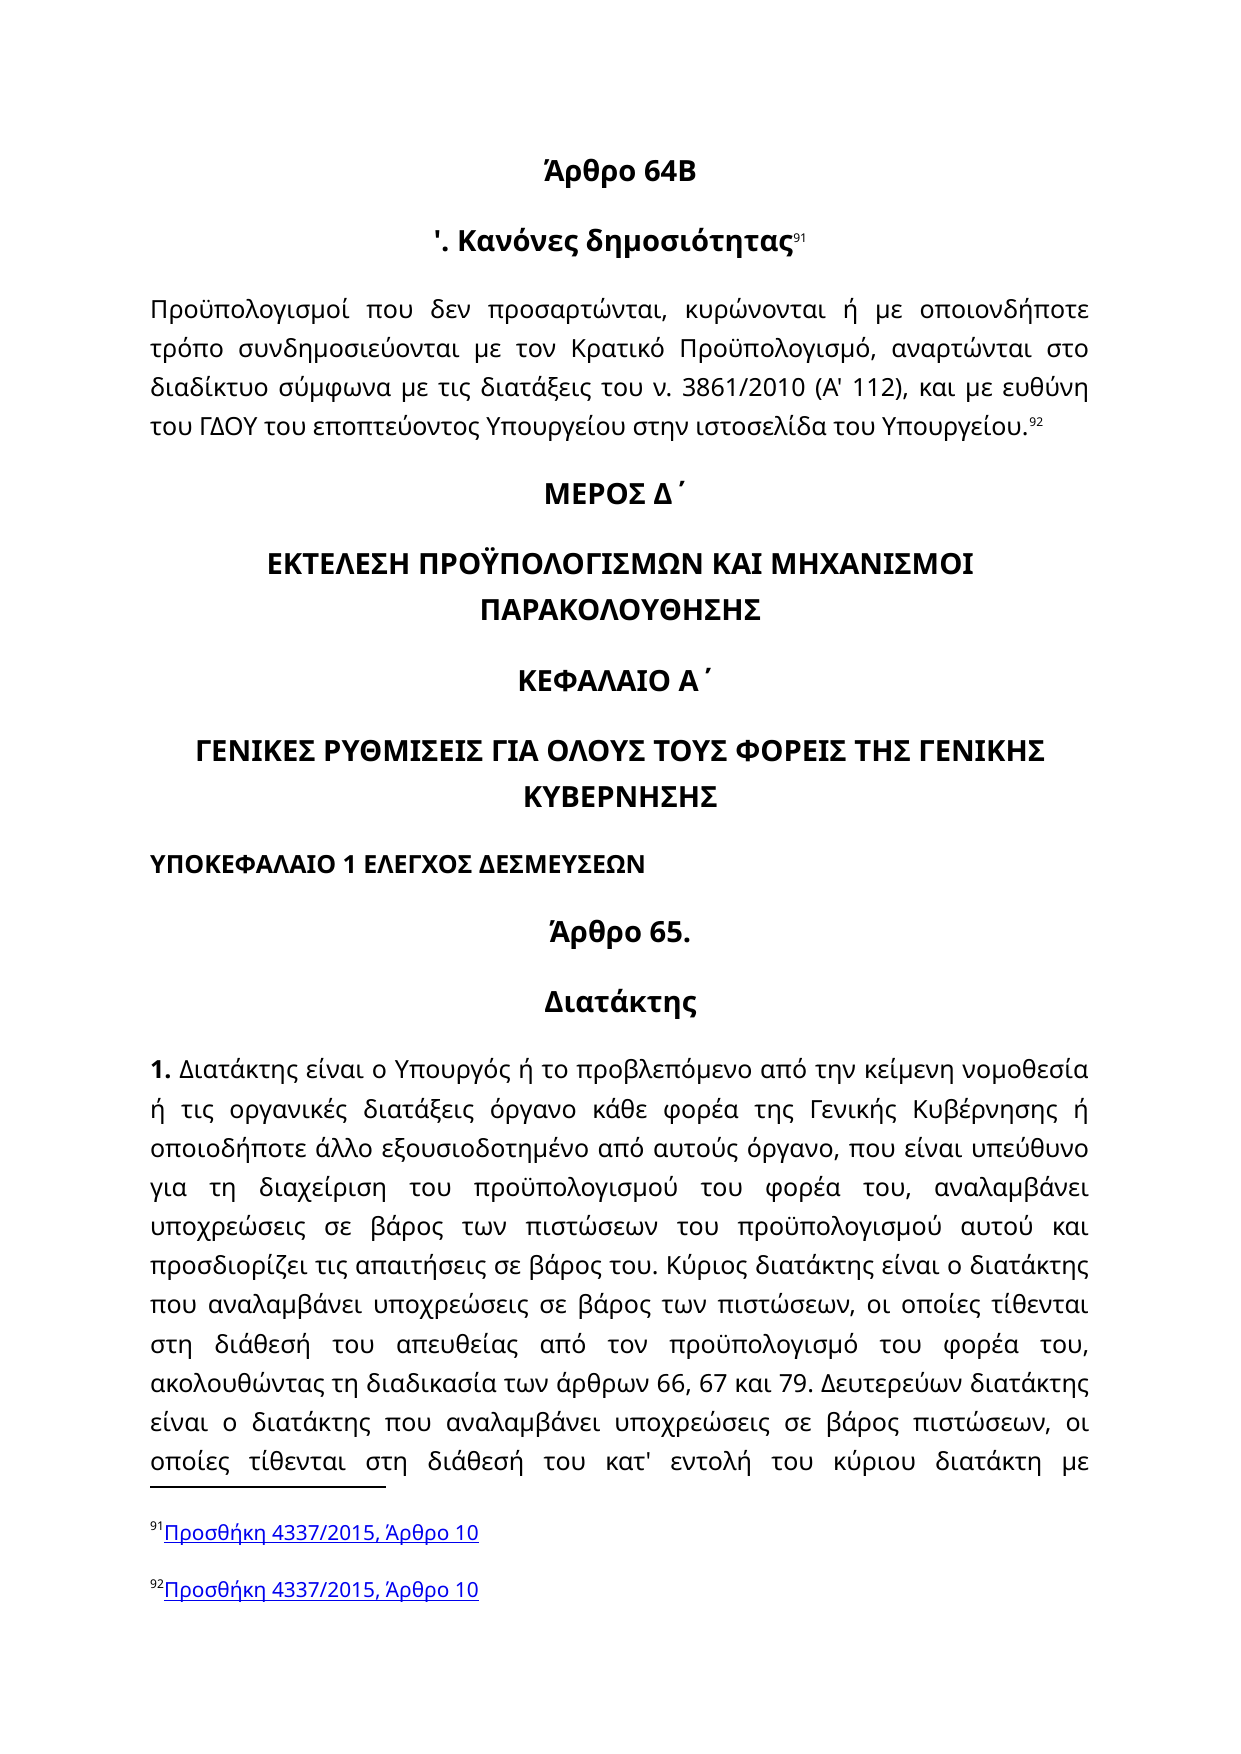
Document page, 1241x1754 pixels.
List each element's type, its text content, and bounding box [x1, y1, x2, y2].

text 1. Διατάκτης είναι ο Υπουργός ή το προβλεπόμενο από την κείμενη νομοθεσία ή τις οργανικές διατάξεις όργανο κάθε φορέα της Γενικής Κυβέρνησης ή οποιοδήποτε άλλο εξουσιοδοτημένο από αυτούς όργανο, που είναι υπεύθυνο για τη διαχείριση του προϋπολογισμού του φορέα του, αναλαμβάνει υποχρεώσεις σε βάρος των πιστώσεων του προϋπολογισμού αυτού και προσδιορίζει τις απαιτήσεις σε βάρος του. Κύριος διατάκτης είναι ο διατάκτης που αναλαμβάνει υποχρεώσεις σε βάρος των πιστώσεων, οι οποίες τίθενται στη διάθεσή του απευθείας από τον προϋπολογισμό του φορέα του, ακολουθώντας τη διαδικασία των άρθρων 66, 67 και 79. Δευτερεύων διατάκτης είναι ο διατάκτης που αναλαμβάνει υποχρεώσεις σε βάρος πιστώσεων, οι οποίες τίθενται στη διάθεσή του κατ' εντολή του κύριου διατάκτη με [150, 1052, 1090, 1478]
subtitle Άρθρο 64Β [150, 150, 1090, 190]
text Προϋπολογισμοί που δεν προσαρτώνται, κυρώνονται ή με οποιονδήποτε τρόπο συνδημοσιεύονται με τον Κρατικό Προϋπολογισμό, αναρτώνται στο διαδίκτυο σύμφωνα με τις διατάξεις του ν. 3861/2010 (Α' 112), και με ευθύνη του ΓΔΟΥ του εποπτεύοντος Υπουργείου στην ιστοσελίδα του Υπουργείου. [150, 291, 1090, 443]
subtitle ΜΕΡΟΣ Δ΄ [150, 473, 1090, 513]
text Προσθήκη 4337/2015, Άρθρο 10 [150, 1518, 1090, 1546]
text ΥΠΟΚΕΦΑΛΑΙΟ 1 ΕΛΕΓΧΟΣ ΔΕΣΜΕΥΣΕΩΝ [150, 847, 1090, 881]
subtitle '. Κανόνες δημοσιότητας [150, 221, 1090, 260]
subtitle ΕΚΤΕΛΕΣΗ ΠΡΟΫΠΟΛΟΓΙΣΜΩΝ ΚΑΙ ΜΗΧΑΝΙΣΜΟΙ ΠΑΡΑΚΟΛΟΥΘΗΣΗΣ [150, 543, 1090, 629]
subtitle Διατάκτης [150, 981, 1090, 1021]
text Προσθήκη 4337/2015, Άρθρο 10 [150, 1576, 1090, 1604]
subtitle ΓΕΝΙΚΕΣ ΡΥΘΜΙΣΕΙΣ ΓΙΑ ΟΛΟΥΣ ΤΟΥΣ ΦΟΡΕΙΣ ΤΗΣ ΓΕΝΙΚΗΣ ΚΥΒΕΡΝΗΣΗΣ [150, 730, 1090, 816]
subtitle ΚΕΦΑΛΑΙΟ Α΄ [150, 660, 1090, 699]
subtitle Άρθρο 65. [150, 911, 1090, 951]
